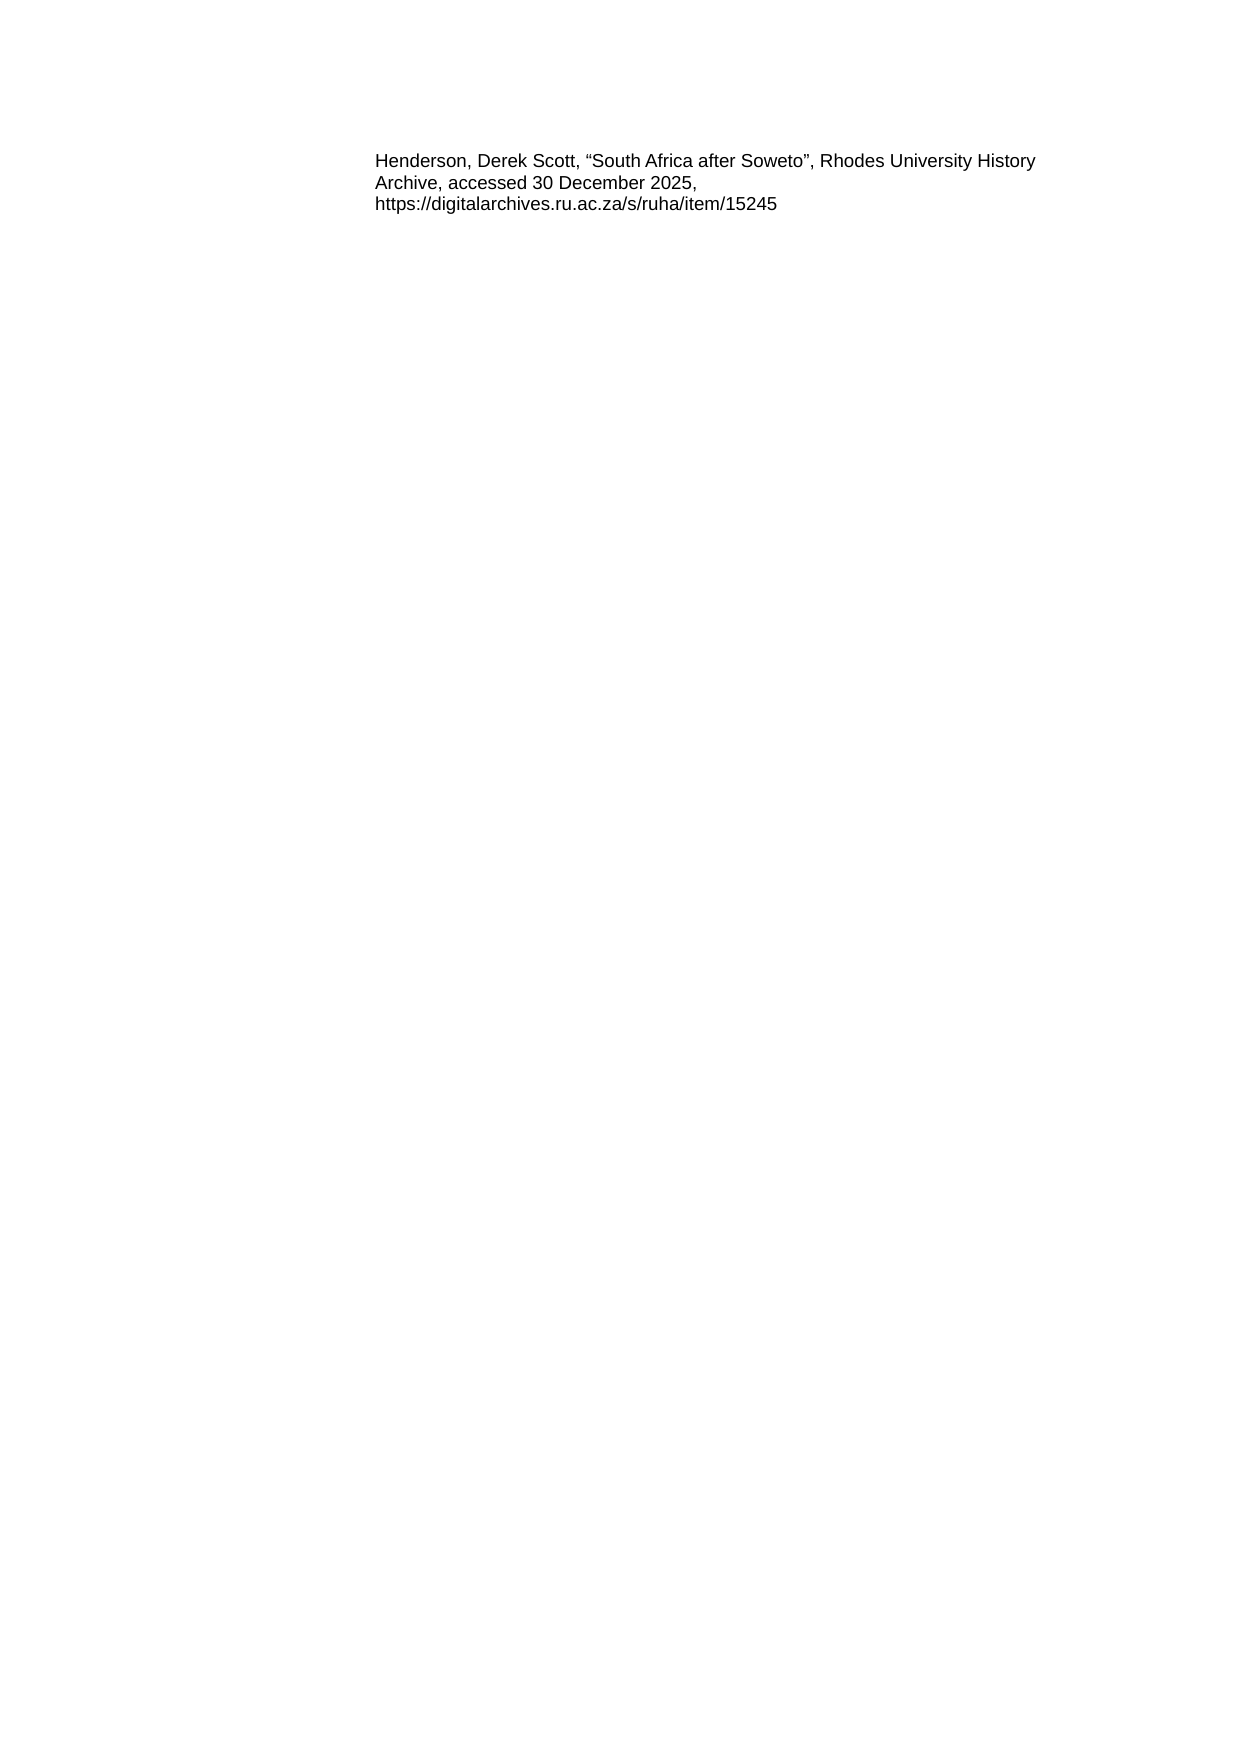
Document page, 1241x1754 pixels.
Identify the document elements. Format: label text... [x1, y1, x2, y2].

text Henderson, Derek Scott, “South Africa after Soweto”, Rhodes University History Archive, accessed 30 December 2025, https://digitalarchives.ru.ac.za/s/ruha/item/15245 [375, 150, 1090, 215]
